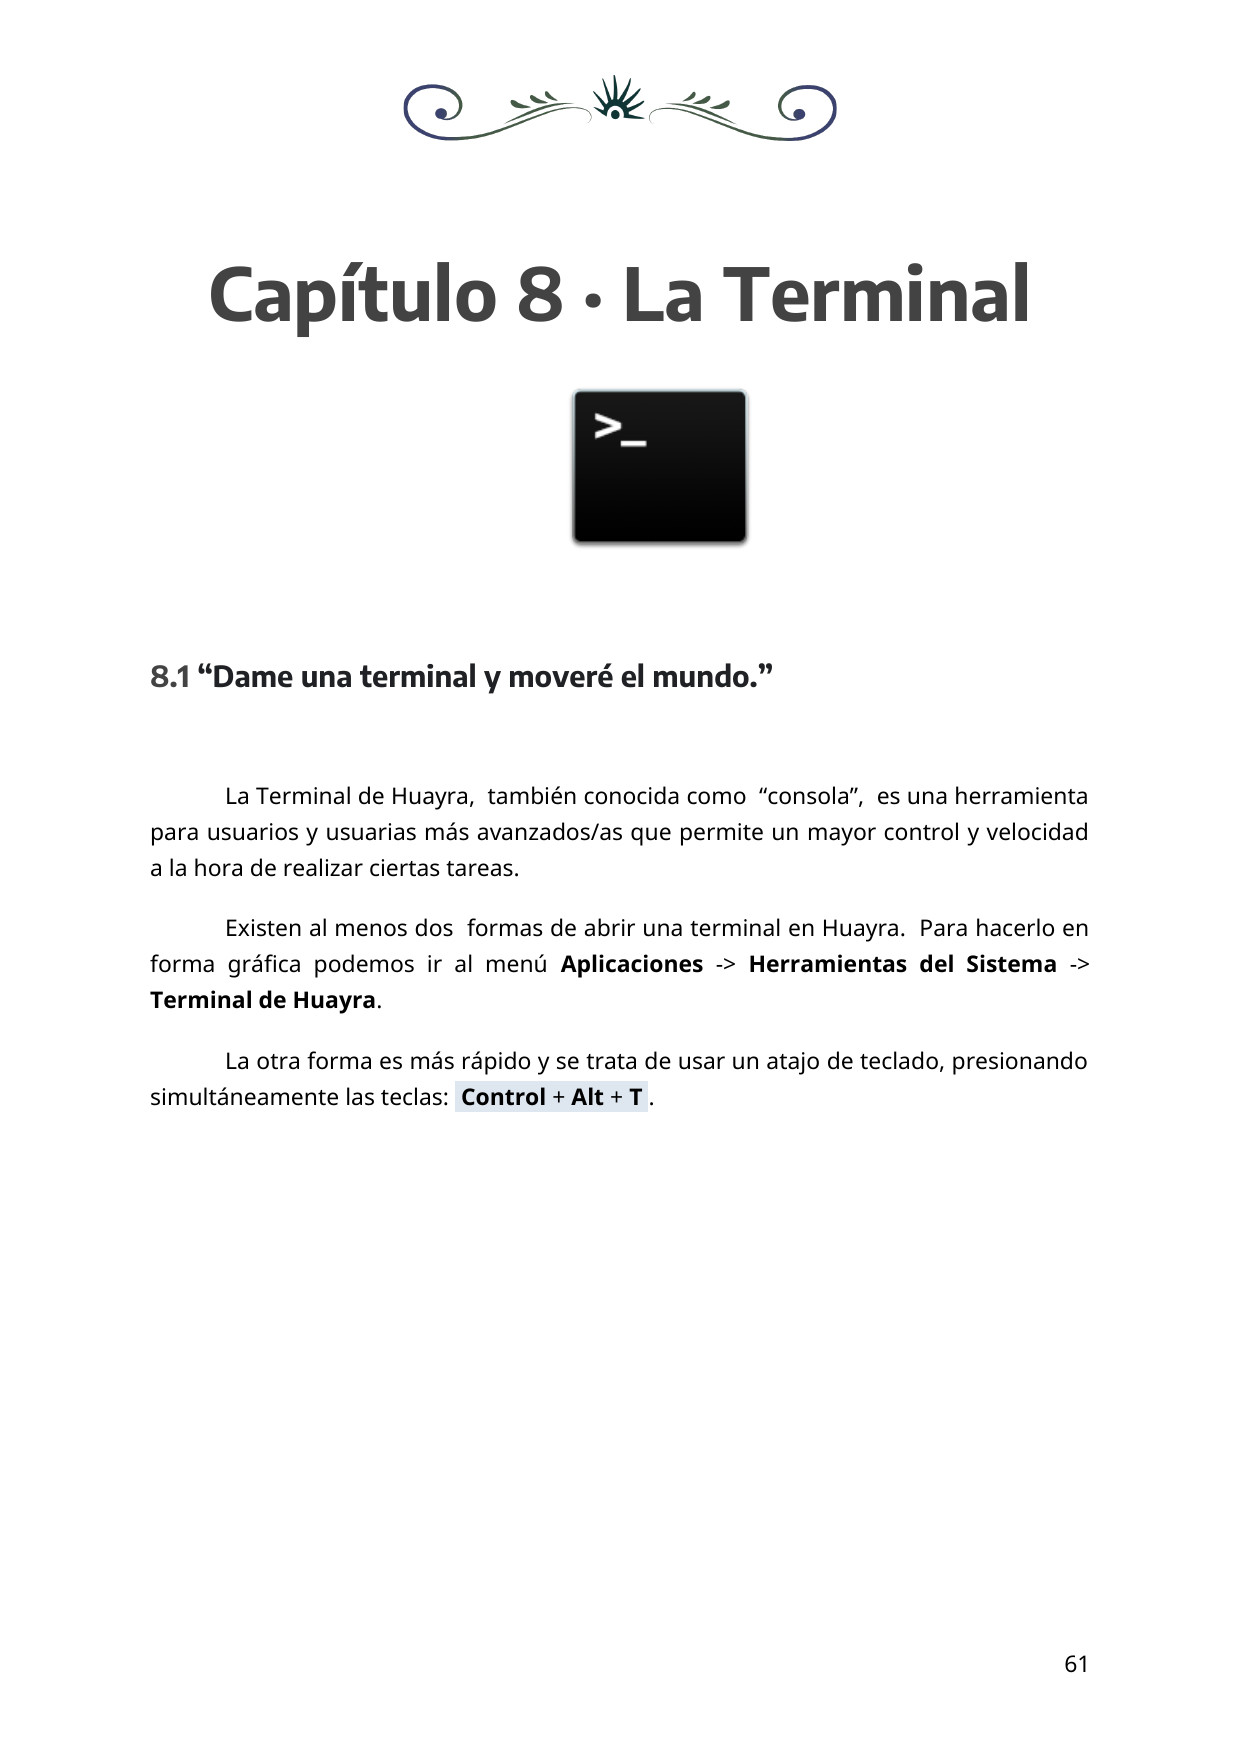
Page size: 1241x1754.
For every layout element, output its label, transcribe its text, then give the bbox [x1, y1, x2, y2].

text La otra forma es más rápido y se trata de usar un atajo de teclado, presionando simultáneamente las teclas: Control + Alt + T . [150, 1045, 1090, 1112]
text La Terminal de Huayra, también conocida como “consola”, es una herramienta para usuarios y usuarias más avanzados/as que permite un mayor control y velocidad a la hora de realizar ciertas tareas. [150, 779, 1090, 883]
subtitle 8.1 “Dame una terminal y moveré el mundo.” [150, 658, 1090, 694]
text Existen al menos dos formas de abrir una terminal en Huayra. Para hacerlo en forma gráfica podemos ir al menú Aplicaciones -> Herramientas del Sistema -> Terminal de Huayra. [150, 912, 1090, 1015]
picture [403, 75, 837, 141]
picture [535, 362, 780, 569]
subtitle Capítulo 8 · La Terminal [150, 246, 1090, 337]
